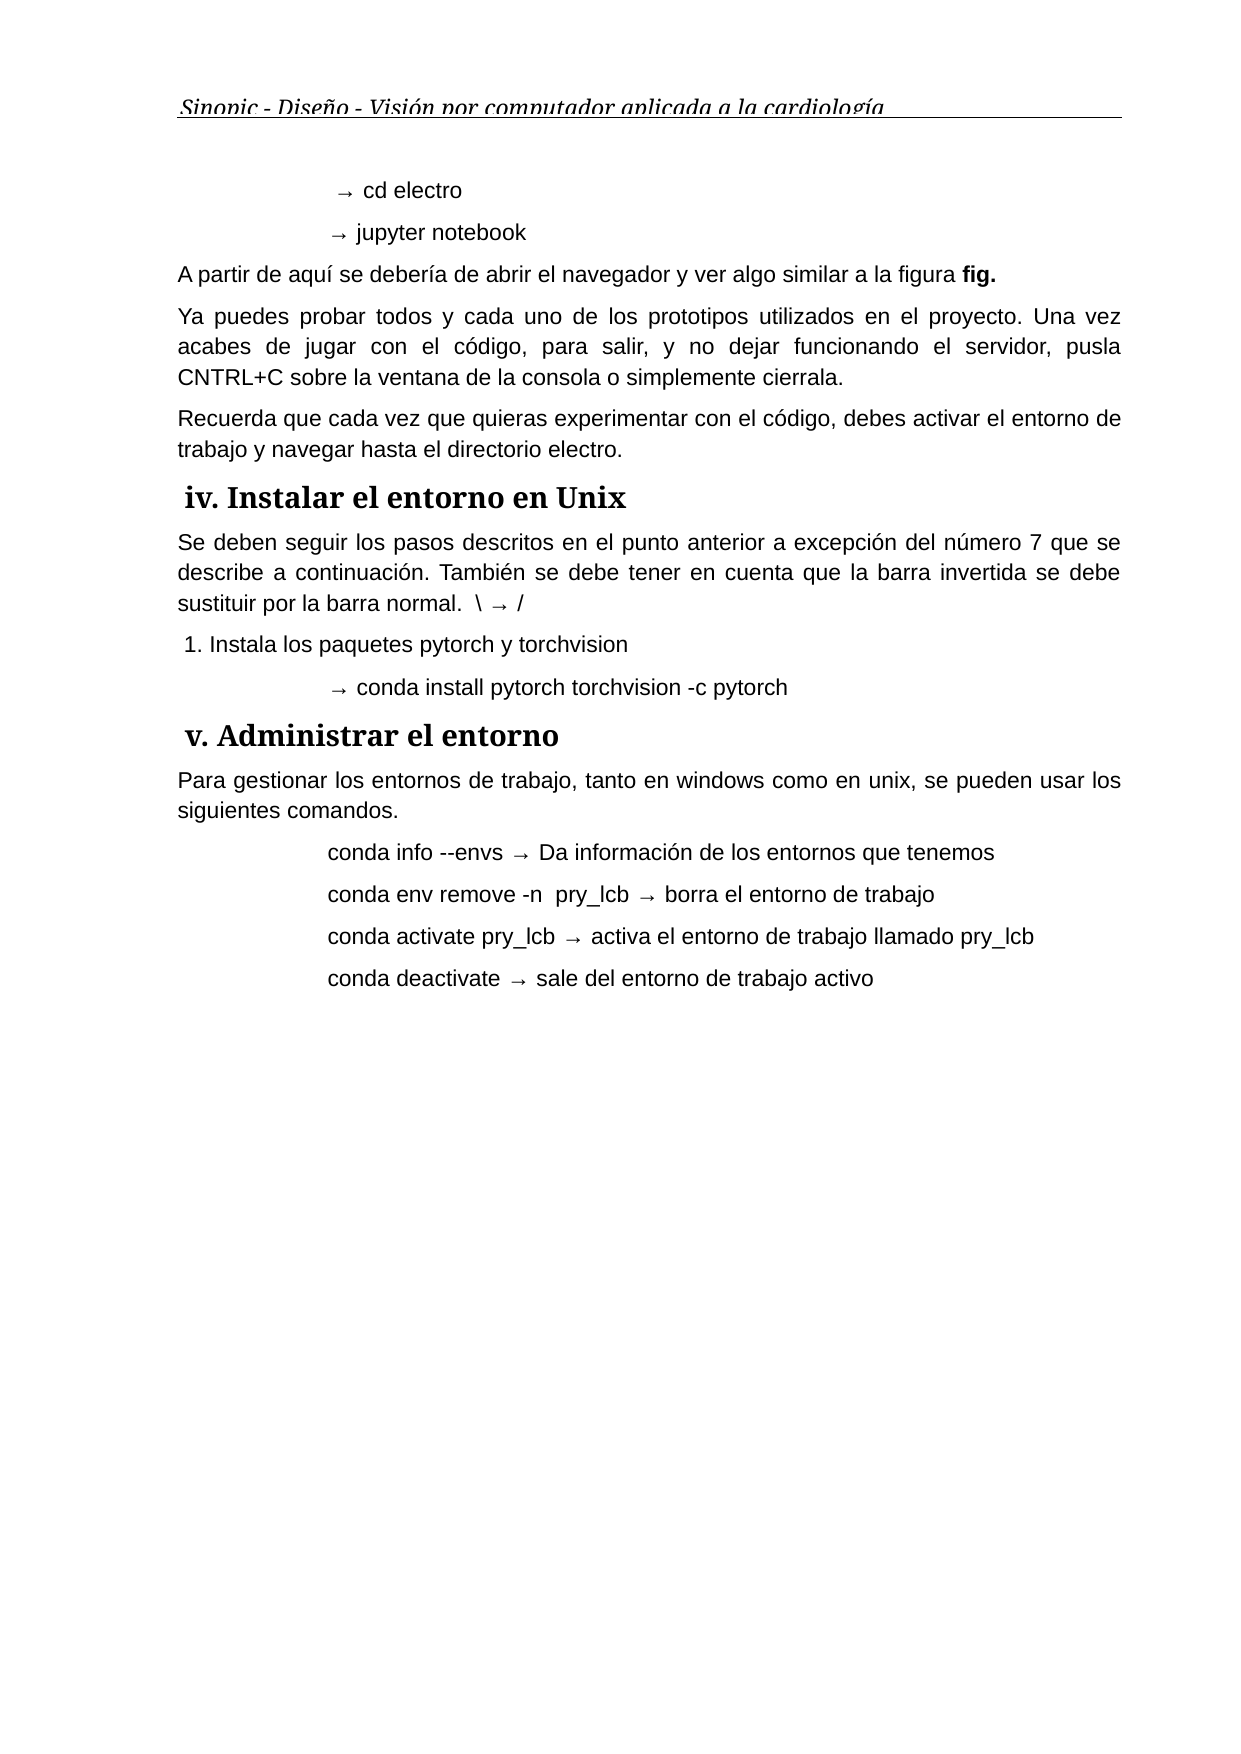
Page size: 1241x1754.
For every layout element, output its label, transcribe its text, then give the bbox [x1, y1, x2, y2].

list Para gestionar los entornos de trabajo, tanto en windows como en unix, se pueden usar los siguientes comandos. [177, 767, 1122, 823]
text → cd electro [177, 177, 1122, 203]
list → conda install pytorch torchvision -c pytorch [177, 673, 1122, 700]
list conda env remove -n pry_lcb → borra el entorno de trabajo [177, 881, 1122, 907]
list Se deben seguir los pasos descritos en el punto anterior a excepción del número 7 que se describe a continuación. También se debe tener en cuenta que la barra invertida se debe sustituir por la barra normal. \ → / [177, 529, 1122, 616]
list conda deactivate → sale del entorno de trabajo activo [177, 965, 1122, 991]
list conda info --envs → Da información de los entornos que tenemos [177, 839, 1122, 865]
list Instalar el entorno en Unix [177, 478, 1122, 517]
list Administrar el entorno [177, 715, 1122, 755]
list conda activate pry_lcb → activa el entorno de trabajo llamado pry_lcb [177, 923, 1122, 949]
text A partir de aquí se debería de abrir el navegador y ver algo similar a la figura fig. [177, 261, 1122, 287]
text Ya puedes probar todos y cada uno de los prototipos utilizados en el proyecto. Una vez acabes de jugar con el código, para salir, y no dejar funcionando el servidor, pusla CNTRL+C sobre la ventana de la consola o simplemente cierrala. [177, 303, 1122, 390]
list Instala los paquetes pytorch y torchvision [177, 631, 1122, 658]
text → jupyter notebook [177, 219, 1122, 245]
text Recuerda que cada vez que quieras experimentar con el código, debes activar el entorno de trabajo y navegar hasta el directorio electro. [177, 405, 1122, 462]
